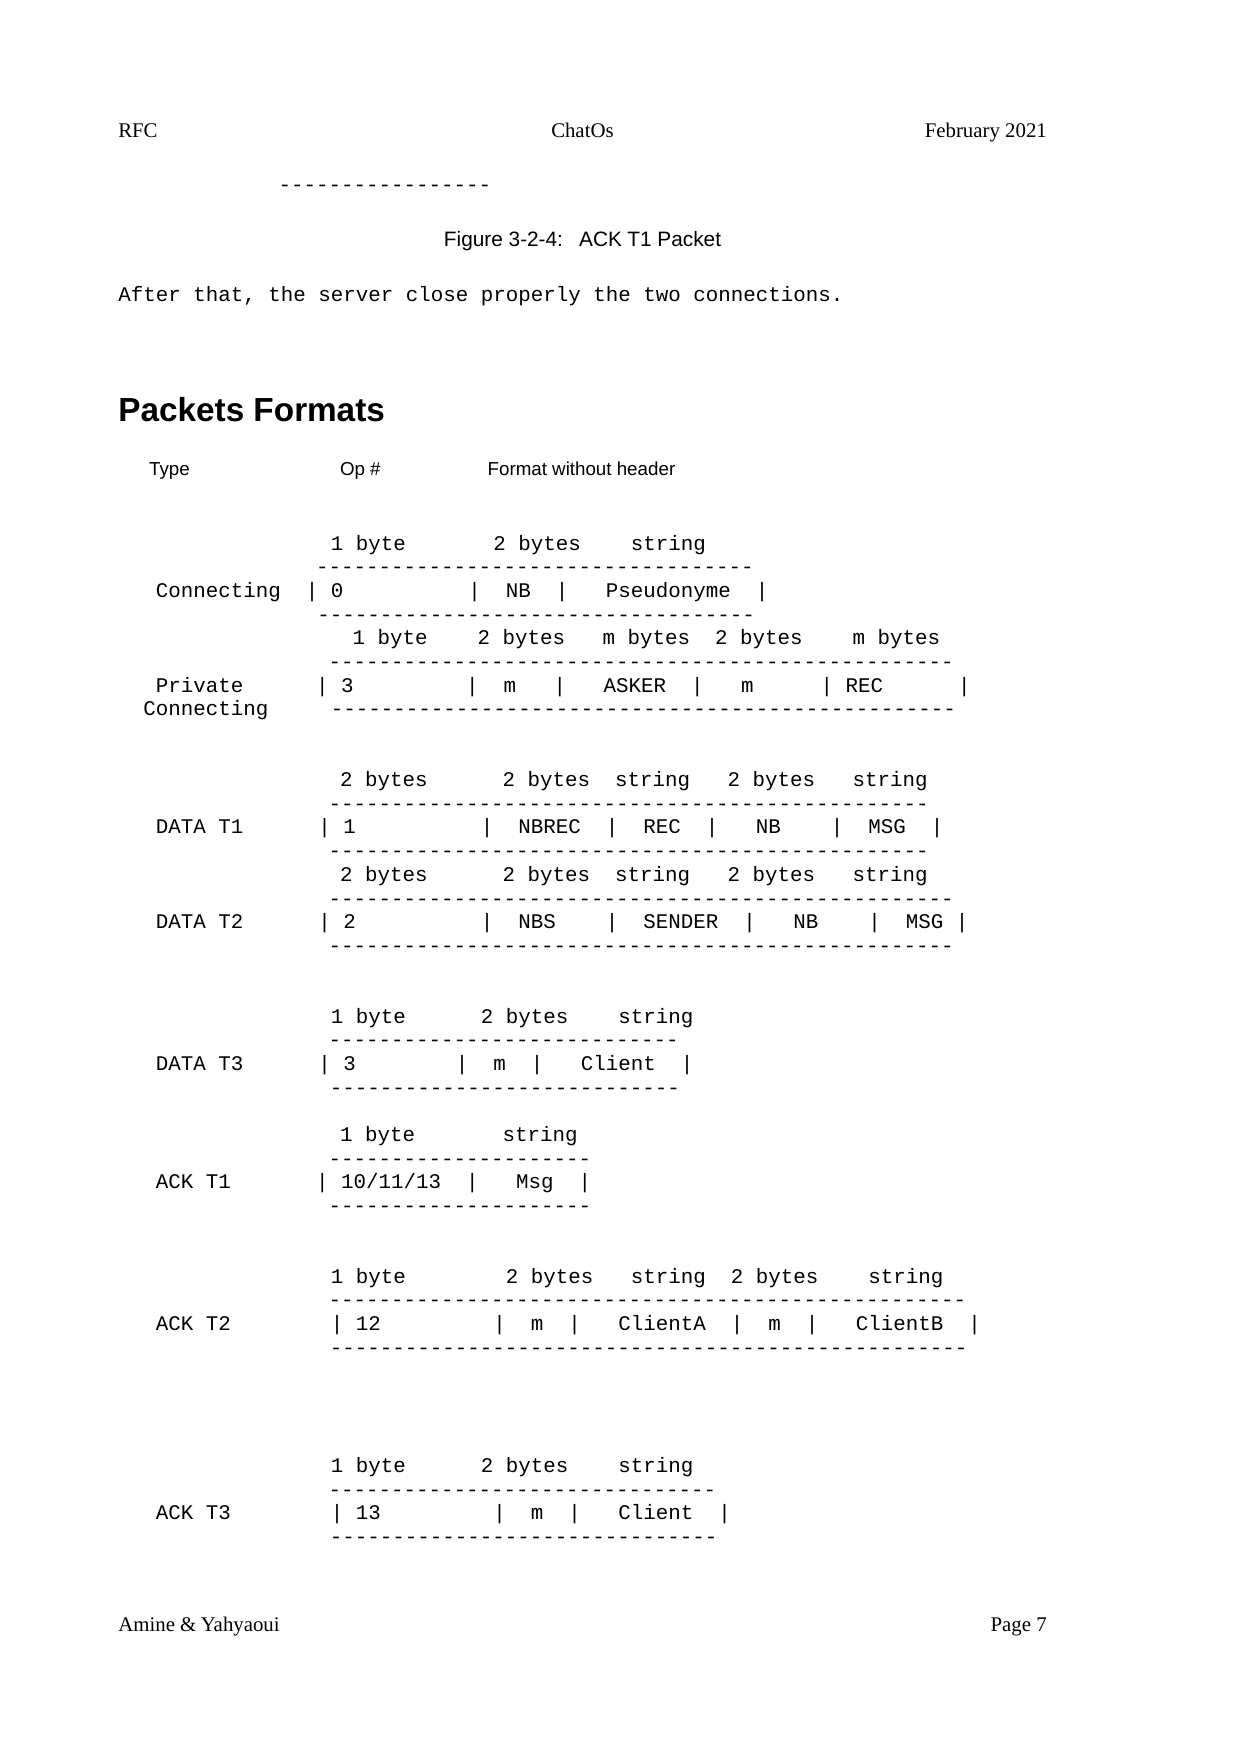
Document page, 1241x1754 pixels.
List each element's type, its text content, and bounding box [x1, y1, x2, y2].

text 2 bytes 2 bytes string 2 bytes string [118, 864, 1047, 887]
text ----------------------------------- [118, 556, 1047, 580]
text 1 byte 2 bytes string [118, 1455, 1047, 1479]
text ACK T2 | 12 | m | ClientA | m | ClientB | [118, 1313, 1047, 1337]
text Private | 3 | m | ASKER | m | REC | [118, 675, 1047, 698]
text -------------------------------------------------- [118, 935, 1047, 958]
text ------------------------------------------------ [118, 840, 1047, 864]
text DATA T2 | 2 | NBS | SENDER | NB | MSG | [118, 911, 1047, 935]
text ----------------- [118, 172, 1047, 197]
text 1 byte 2 bytes string 2 bytes string [118, 1266, 1047, 1289]
text ---------------------------- [118, 1077, 1047, 1100]
text --------------------- [118, 1148, 1047, 1171]
text --------------------------------------------------- [118, 1289, 1047, 1313]
text Type Op # Format without header [118, 458, 1047, 480]
text 1 byte string [118, 1124, 1047, 1148]
text Connecting | 0 | NB | Pseudonyme | [118, 580, 1047, 604]
text ------------------------------- [118, 1479, 1047, 1502]
text ----------------------------------- [118, 604, 1047, 627]
text Figure 3-2-4: ACK T1 Packet [118, 227, 1047, 251]
text 1 byte 2 bytes m bytes 2 bytes m bytes [118, 627, 1047, 651]
text Connecting -------------------------------------------------- [118, 698, 1047, 722]
text After that, the server close properly the two connections. [118, 284, 1047, 308]
text ------------------------------- [118, 1526, 1047, 1549]
text DATA T1 | 1 | NBREC | REC | NB | MSG | [118, 817, 1047, 840]
text ------------------------------------------------ [118, 793, 1047, 817]
text --------------------------------------------------- [118, 1337, 1047, 1360]
text DATA T3 | 3 | m | Client | [118, 1053, 1047, 1077]
text ---------------------------- [118, 1029, 1047, 1053]
text -------------------------------------------------- [118, 651, 1047, 675]
text 2 bytes 2 bytes string 2 bytes string [118, 769, 1047, 793]
text --------------------- [118, 1195, 1047, 1218]
text 1 byte 2 bytes string [118, 533, 1047, 556]
subtitle Packets Formats [118, 390, 1047, 429]
text 1 byte 2 bytes string [118, 1006, 1047, 1029]
text ACK T1 | 10/11/13 | Msg | [118, 1171, 1047, 1195]
text -------------------------------------------------- [118, 887, 1047, 911]
text ACK T3 | 13 | m | Client | [118, 1502, 1047, 1526]
